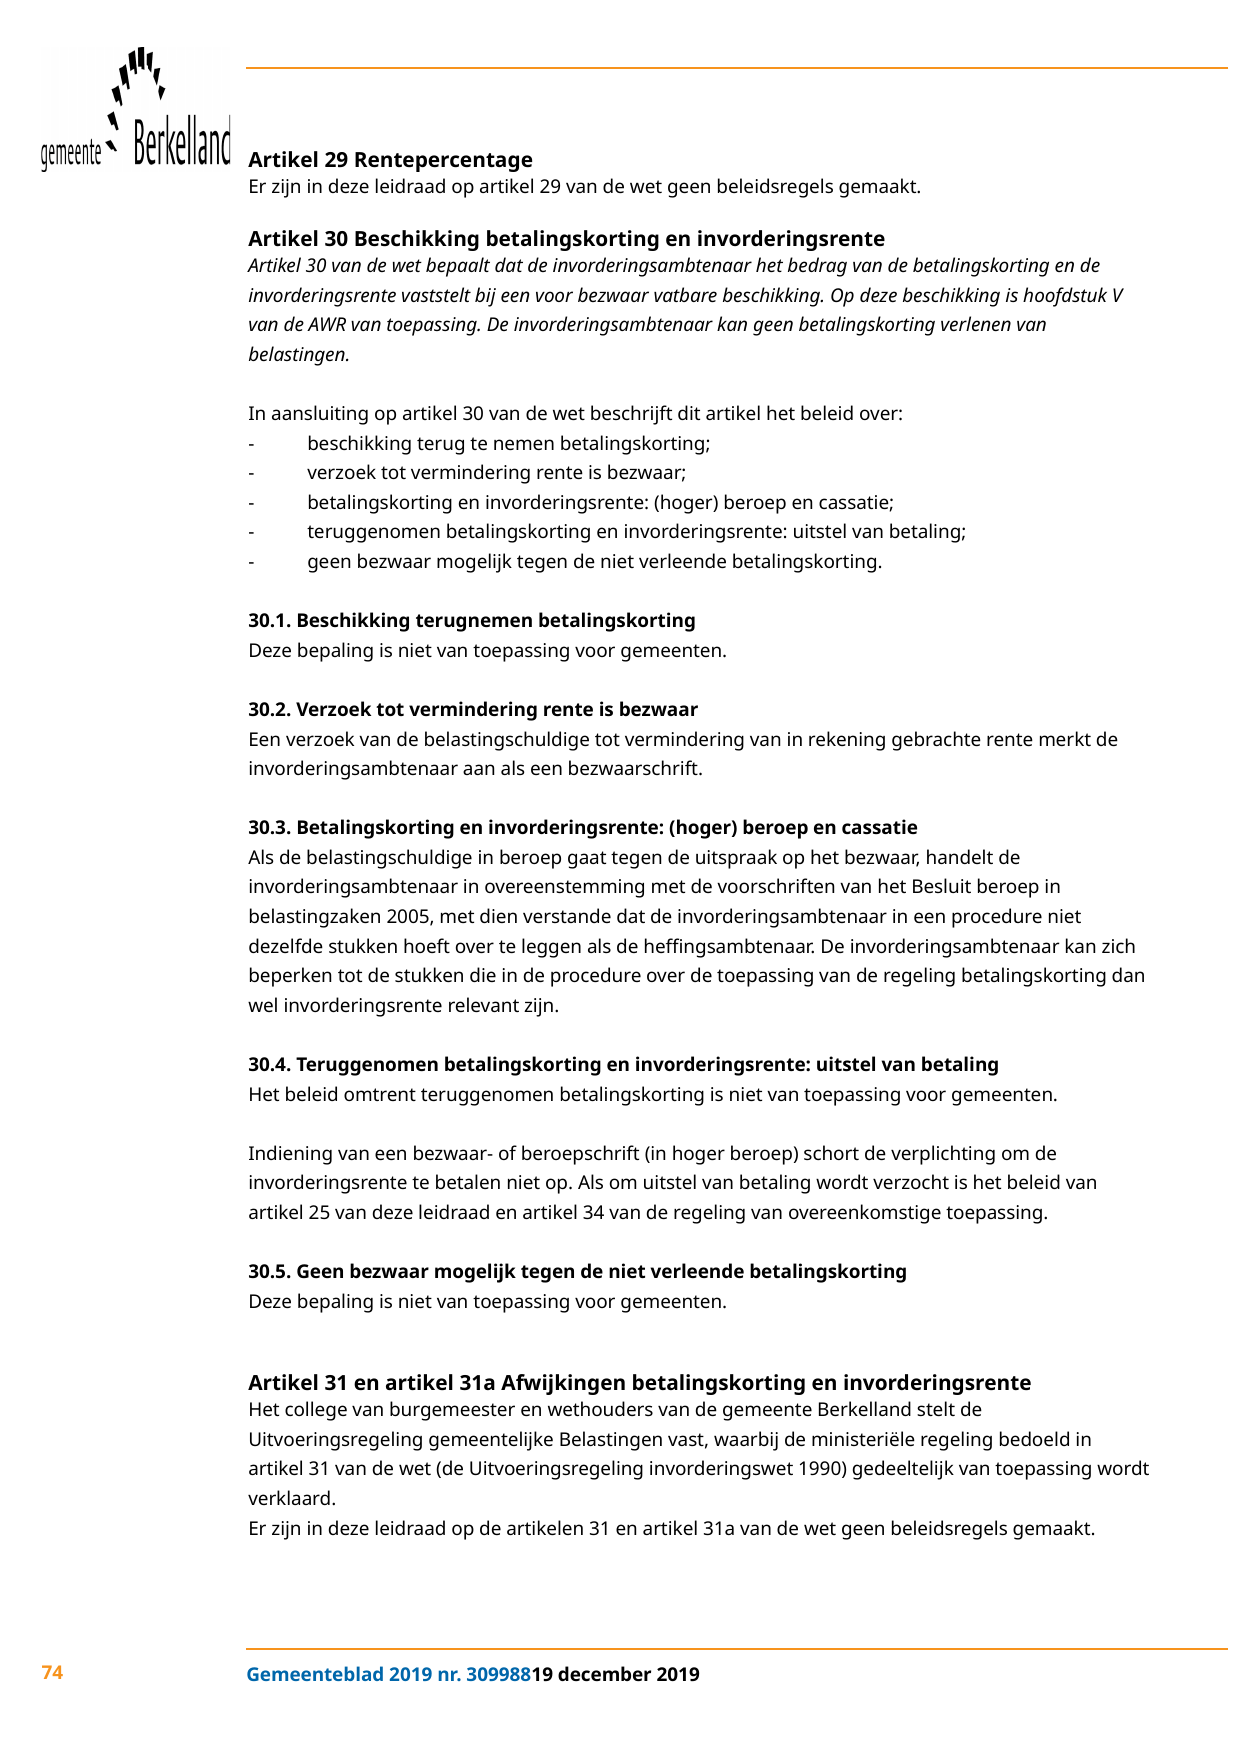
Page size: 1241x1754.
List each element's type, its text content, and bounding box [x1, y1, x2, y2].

text 30.3. Betalingskorting en invorderingsrente: (hoger) beroep en cassatie [248, 814, 1152, 840]
picture [41, 47, 231, 172]
text 30.1. Beschikking terugnemen betalingskorting [248, 607, 1152, 633]
list verzoek tot vermindering rente is bezwaar; [248, 459, 1152, 485]
list betalingskorting en invorderingsrente: (hoger) beroep en cassatie; [248, 489, 1152, 515]
text Artikel 29 Rentepercentage [248, 145, 1152, 174]
text 30.4. Teruggenomen betalingskorting en invorderingsrente: uitstel van betaling [248, 1051, 1152, 1077]
text Deze bepaling is niet van toepassing voor gemeenten. [248, 637, 1152, 663]
text 30.2. Verzoek tot vermindering rente is bezwaar [248, 696, 1152, 722]
text In aansluiting op artikel 30 van de wet beschrijft dit artikel het beleid over: [248, 400, 1152, 426]
list geen bezwaar mogelijk tegen de niet verleende betalingskorting. [248, 548, 1152, 574]
text Het beleid omtrent teruggenomen betalingskorting is niet van toepassing voor gemeenten. [248, 1081, 1152, 1107]
text Als de belastingschuldige in beroep gaat tegen de uitspraak op het bezwaar, handelt de invorderingsambtenaar in overeenstemming met de voorschriften van het Besluit beroep in belastingzaken 2005, met dien verstande dat de invorderingsambtenaar in een procedure niet dezelfde stukken hoeft over te leggen als de heffingsambtenaar. De invorderingsambtenaar kan zich beperken tot de stukken die in de procedure over de toepassing van de regeling betalingskorting dan wel invorderingsrente relevant zijn. [248, 844, 1152, 1018]
list teruggenomen betalingskorting en invorderingsrente: uitstel van betaling; [248, 519, 1152, 544]
list beschikking terug te nemen betalingskorting; [248, 430, 1152, 456]
text Er zijn in deze leidraad op de artikelen 31 en artikel 31a van de wet geen beleidsregels gemaakt. [248, 1515, 1152, 1540]
text Indiening van een bezwaar- of beroepschrift (in hoger beroep) schort de verplichting om de invorderingsrente te betalen niet op. Als om uitstel van betaling wordt verzocht is het beleid van artikel 25 van deze leidraad en artikel 34 van de regeling van overeenkomstige toepassing. [248, 1140, 1152, 1225]
text Een verzoek van de belastingschuldige tot vermindering van in rekening gebrachte rente merkt de invorderingsambtenaar aan als een bezwaarschrift. [248, 726, 1152, 781]
text 30.5. Geen bezwaar mogelijk tegen de niet verleende betalingskorting [248, 1258, 1152, 1284]
text Artikel 31 en artikel 31a Afwijkingen betalingskorting en invorderingsrente [248, 1368, 1152, 1396]
text Deze bepaling is niet van toepassing voor gemeenten. [248, 1288, 1152, 1314]
text Er zijn in deze leidraad op artikel 29 van de wet geen beleidsregels gemaakt. [248, 174, 1152, 199]
text Het college van burgemeester en wethouders van de gemeente Berkelland stelt de Uitvoeringsregeling gemeentelijke Belastingen vast, waarbij de ministeriële regeling bedoeld in artikel 31 van de wet (de Uitvoeringsregeling invorderingswet 1990) gedeeltelijk van toepassing wordt verklaard. [248, 1396, 1152, 1511]
text Artikel 30 van de wet bepaalt dat de invorderingsambtenaar het bedrag van de betalingskorting en de invorderingsrente vaststelt bij een voor bezwaar vatbare beschikking. Op deze beschikking is hoofdstuk V van de AWR van toepassing. De invorderingsambtenaar kan geen betalingskorting verlenen van belastingen. [248, 252, 1152, 367]
text Artikel 30 Beschikking betalingskorting en invorderingsrente [248, 224, 1152, 252]
